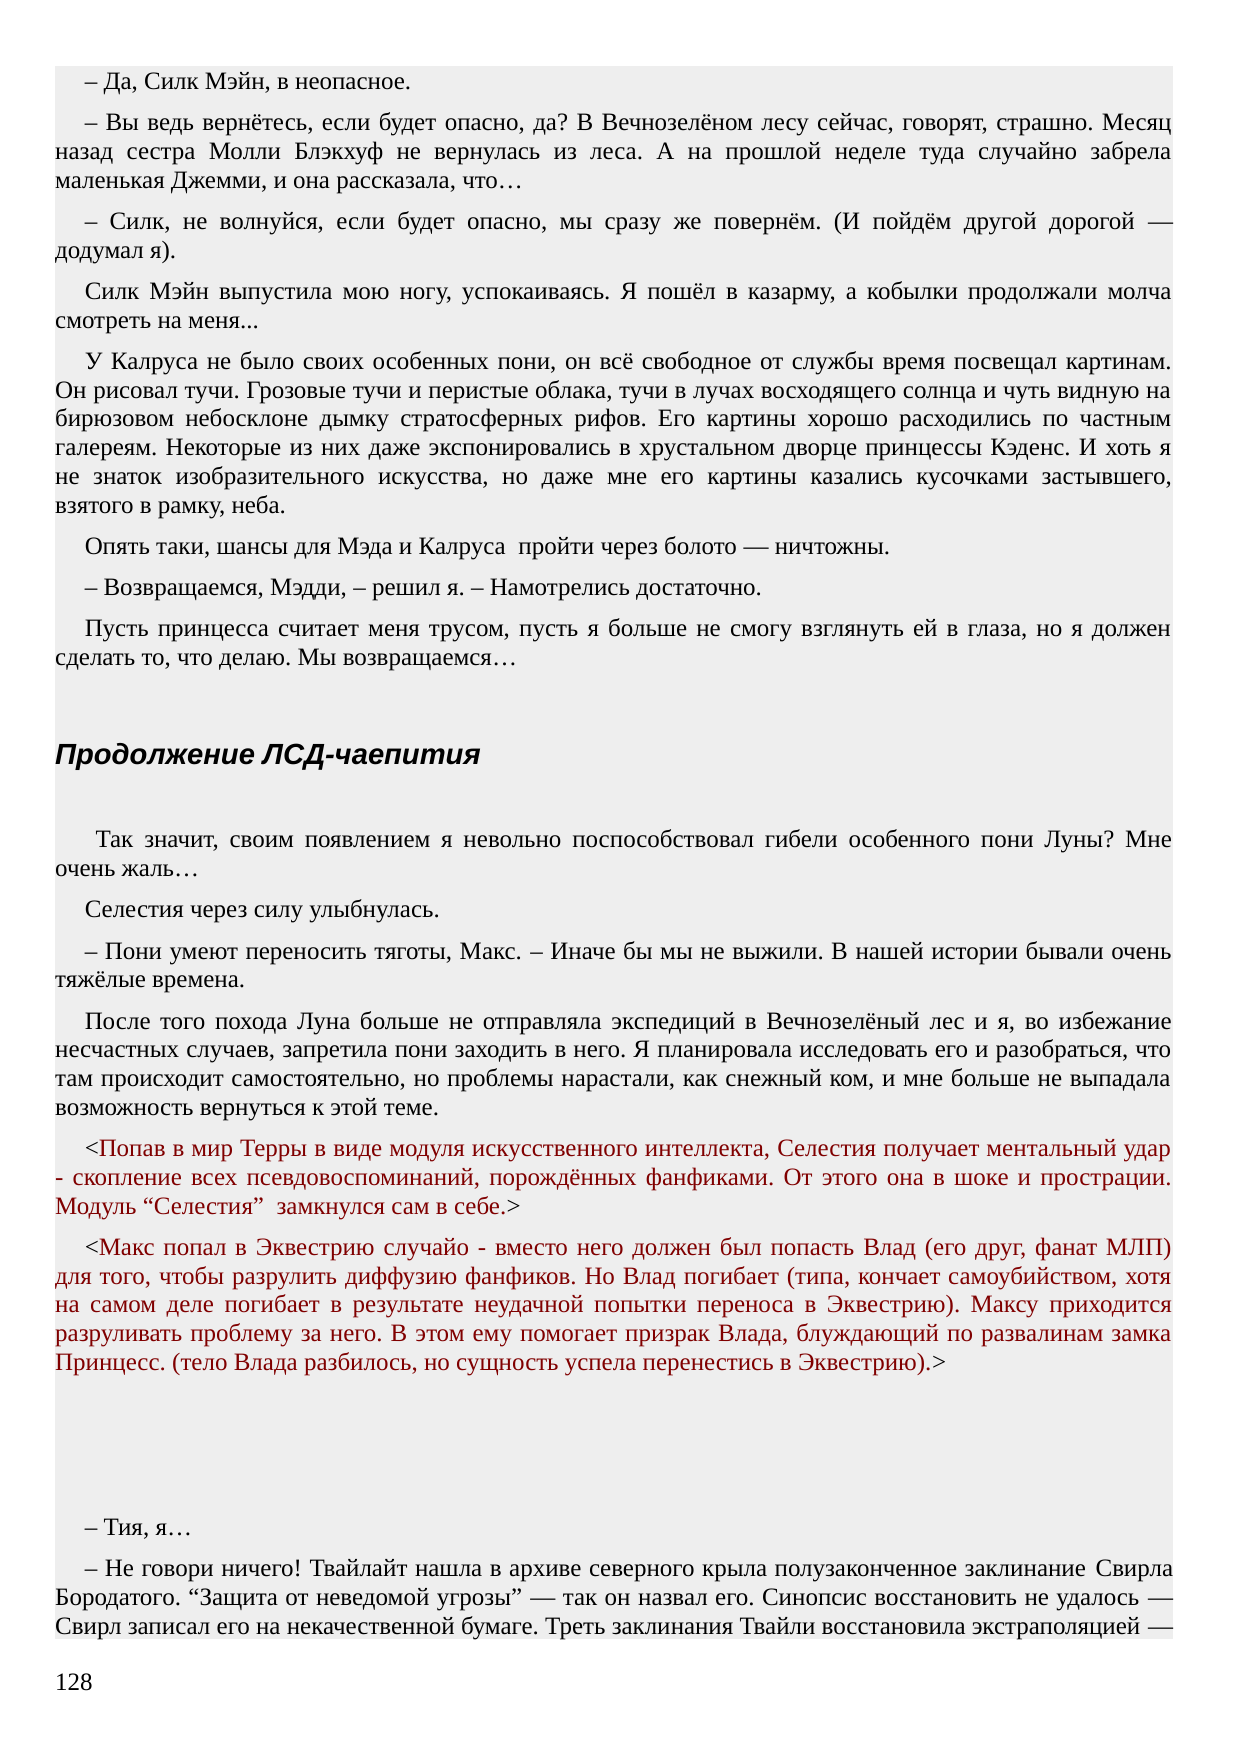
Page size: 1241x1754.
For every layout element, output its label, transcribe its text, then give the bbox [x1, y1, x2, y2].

text – Силк, не волнуйся, если будет опасно, мы сразу же повернём. (И пойдём другой дорогой — додумал я). [55, 206, 1173, 263]
text – Пони умеют переносить тяготы, Макс. – Иначе бы мы не выжили. В нашей истории бывали очень тяжёлые времена. [55, 936, 1173, 993]
text <Попав в мир Терры в виде модуля искусственного интеллекта, Селестия получает ментальный удар - скопление всех псевдовоспоминаний, порождённых фанфиками. От этого она в шоке и прострации. Модуль “Селестия” замкнулся сам в себе.> [55, 1133, 1173, 1219]
text У Калруса не было своих особенных пони, он всё свободное от службы время посвещал картинам. Он рисовал тучи. Грозовые тучи и перистые облака, тучи в лучах восходящего солнца и чуть видную на бирюзовом небосклоне дымку стратосферных рифов. Его картины хорошо расходились по частным галереям. Некоторые из них даже экспонировались в хрустальном дворце принцессы Кэденс. И хоть я не знаток изобразительного искусства, но даже мне его картины казались кусочками застывшего, взятого в рамку, неба. [55, 346, 1173, 518]
text Опять таки, шансы для Мэда и Калруса пройти через болото — ничтожны. [55, 531, 1173, 560]
text – Да, Силк Мэйн, в неопасное. [55, 66, 1173, 95]
text Так значит, своим появлением я невольно поспособствовал гибели особенного пони Луны? Мне очень жаль… [55, 824, 1173, 882]
text Силк Мэйн выпустила мою ногу, успокаиваясь. Я пошёл в казарму, а кобылки продолжали молча смотреть на меня... [55, 276, 1173, 333]
text – Не говори ничего! Твайлайт нашла в архиве северного крыла полузаконченное заклинание Cвирла Бородатого. “Защита от неведомой угрозы” — так он назвал его. Синопсис восстановить не удалось — Свирл записал его на некачественной бумаге. Треть заклинания Твайли восстановила экстраполяцией — [55, 1553, 1173, 1639]
text <Макс попал в Эквестрию случайо - вместо него должен был попасть Влад (его друг, фанат МЛП) для того, чтобы разрулить диффузию фанфиков. Но Влад погибает (типа, кончает самоубийством, хотя на самом деле погибает в результате неудачной попытки переноса в Эквестрию). Максу приходится разруливать проблему за него. В этом ему помогает призрак Влада, блуждающий по развалинам замка Принцесс. (тело Влада разбилось, но сущность успела перенестись в Эквестрию).> [55, 1232, 1173, 1376]
text Пусть принцесса считает меня трусом, пусть я больше не смогу взглянуть ей в глаза, но я должен сделать то, что делаю. Мы возвращаемся… [55, 613, 1173, 671]
subtitle Продолжение ЛСД-чаепития [55, 737, 1173, 771]
text – Возвращаемся, Мэдди, – решил я. – Намотрелись достаточно. [55, 572, 1173, 601]
text – Тия, я… [55, 1512, 1173, 1541]
text Селестия через силу улыбнулась. [55, 894, 1173, 923]
text – Вы ведь вернётесь, если будет опасно, да? В Вечнозелёном лесу сейчас, говорят, страшно. Месяц назад сестра Молли Блэкхуф не вернулась из леса. А на прошлой неделе туда случайно забрела маленькая Джемми, и она рассказала, что… [55, 107, 1173, 193]
text После того похода Луна больше не отправляла экспедиций в Вечнозелёный лес и я, во избежание несчастных случаев, запретила пони заходить в него. Я планировала исследовать его и разобраться, что там происходит самостоятельно, но проблемы нарастали, как снежный ком, и мне больше не выпадала возможность вернуться к этой теме. [55, 1006, 1173, 1121]
